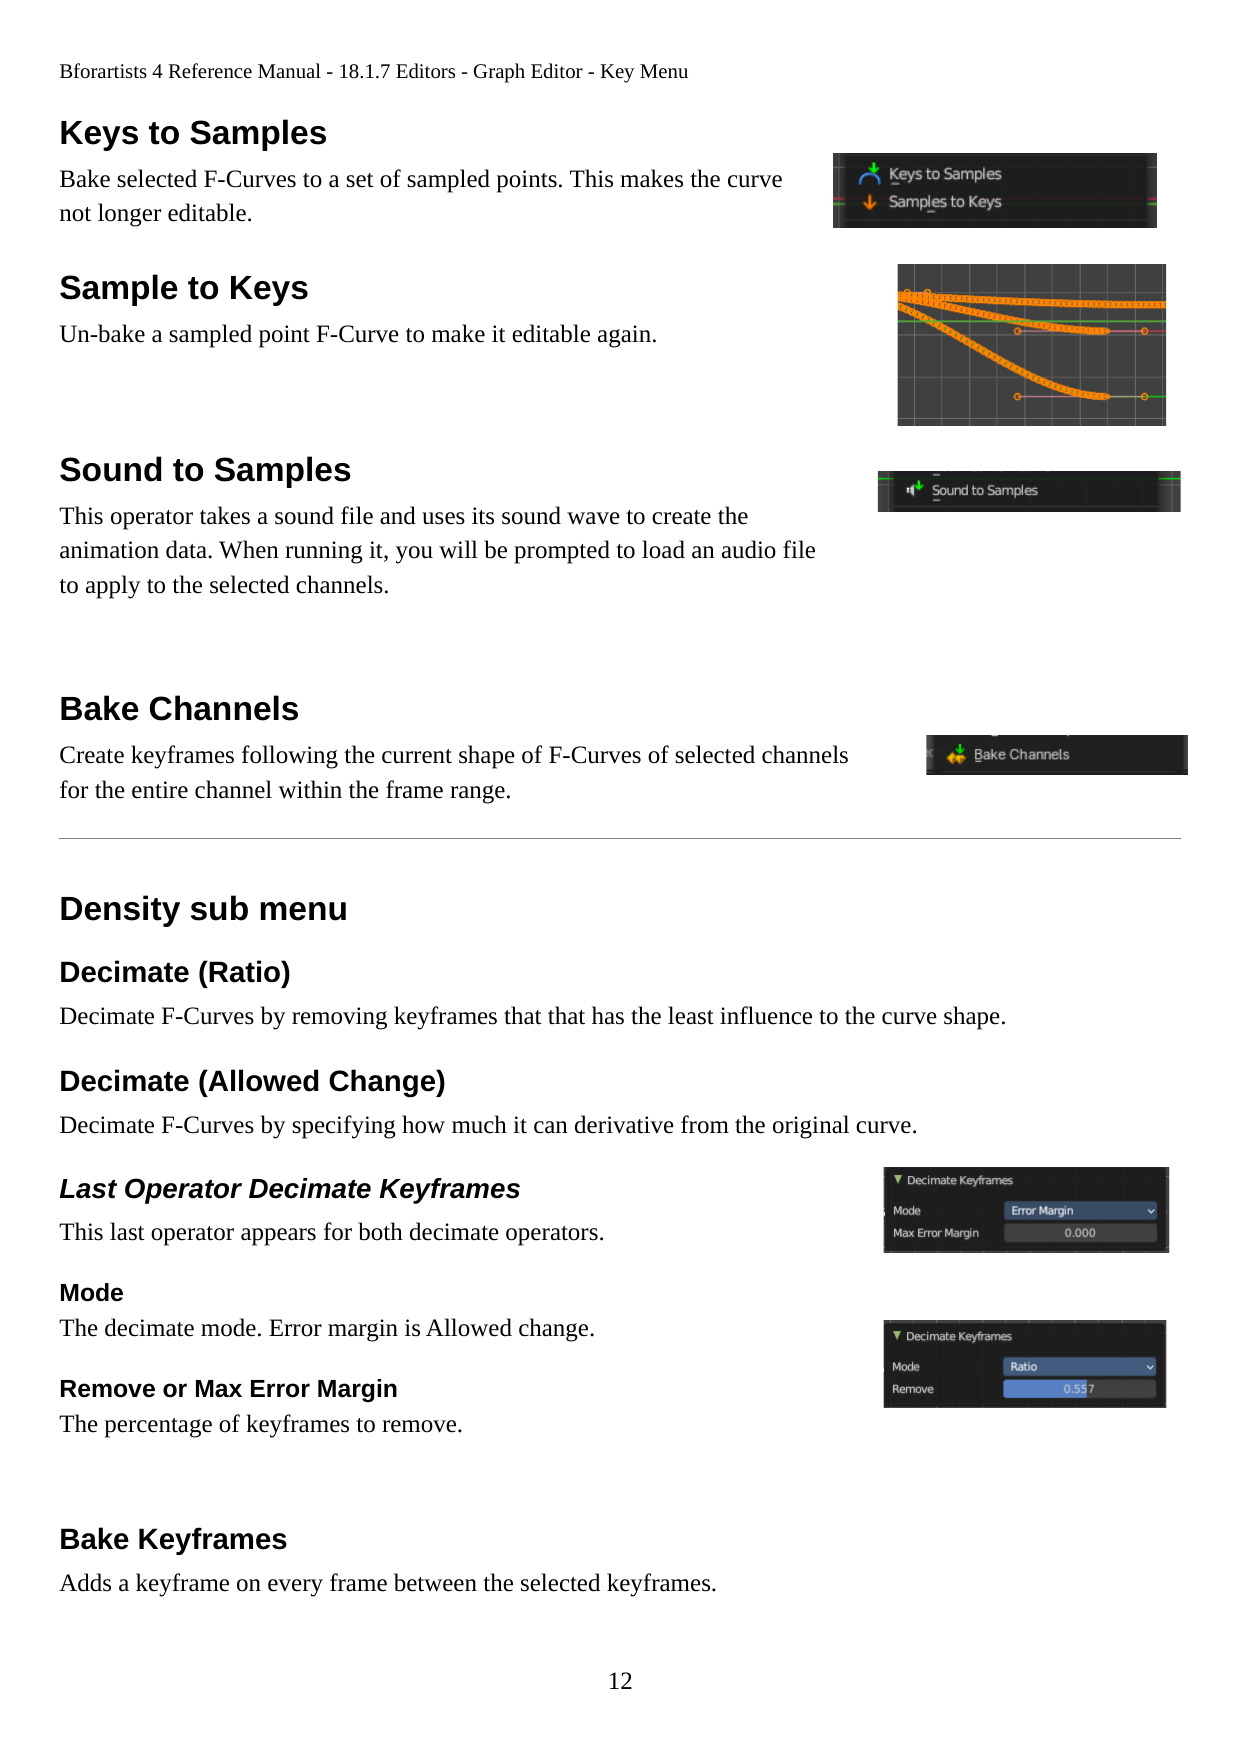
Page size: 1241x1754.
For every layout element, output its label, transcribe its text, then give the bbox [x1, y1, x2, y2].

text The decimate mode. Error margin is Allowed change. [59, 1313, 1181, 1342]
picture [877, 471, 1181, 512]
picture [833, 153, 1157, 228]
text Decimate F-Curves by removing keyframes that that has the least influence to the curve shape. [59, 1001, 1181, 1029]
text Un-bake a sampled point F-Curve to make it editable again. [59, 319, 897, 348]
text Create keyframes following the current shape of F-Curves of selected channels for the entire channel within the frame range. [59, 740, 1181, 803]
subtitle Last Operator Decimate Keyframes [59, 1172, 883, 1204]
text This operator takes a sound file and uses its sound wave to create the animation data. When running it, you will be prompted to load an audio file to apply to the selected channels. [59, 501, 1181, 599]
subtitle Bake Channels [59, 689, 1181, 728]
subtitle Mode [59, 1278, 1181, 1307]
subtitle [1167, 268, 1181, 307]
picture [897, 264, 1167, 426]
picture [926, 735, 1188, 775]
text This last operator appears for both decimate operators. [59, 1217, 883, 1245]
subtitle Keys to Samples [59, 113, 1181, 151]
text Adds a keyframe on every frame between the selected keyframes. [59, 1568, 1181, 1597]
text Bake selected F-Curves to a set of sampled points. This makes the curve not longer editable. [59, 164, 833, 227]
picture [883, 1320, 1167, 1408]
subtitle Sound to Samples [59, 450, 1181, 489]
subtitle Bake Keyframes [59, 1522, 1181, 1556]
picture [883, 1167, 1170, 1253]
subtitle Decimate (Allowed Change) [59, 1064, 1181, 1098]
text The percentage of keyframes to remove. [59, 1409, 1181, 1438]
subtitle Sample to Keys [59, 268, 897, 307]
subtitle Remove or Max Error Margin [59, 1374, 883, 1403]
text Decimate F-Curves by specifying how much it can derivative from the original curve. [59, 1111, 1181, 1139]
subtitle Decimate (Ratio) [59, 954, 1181, 988]
subtitle Density sub menu [59, 889, 1181, 927]
